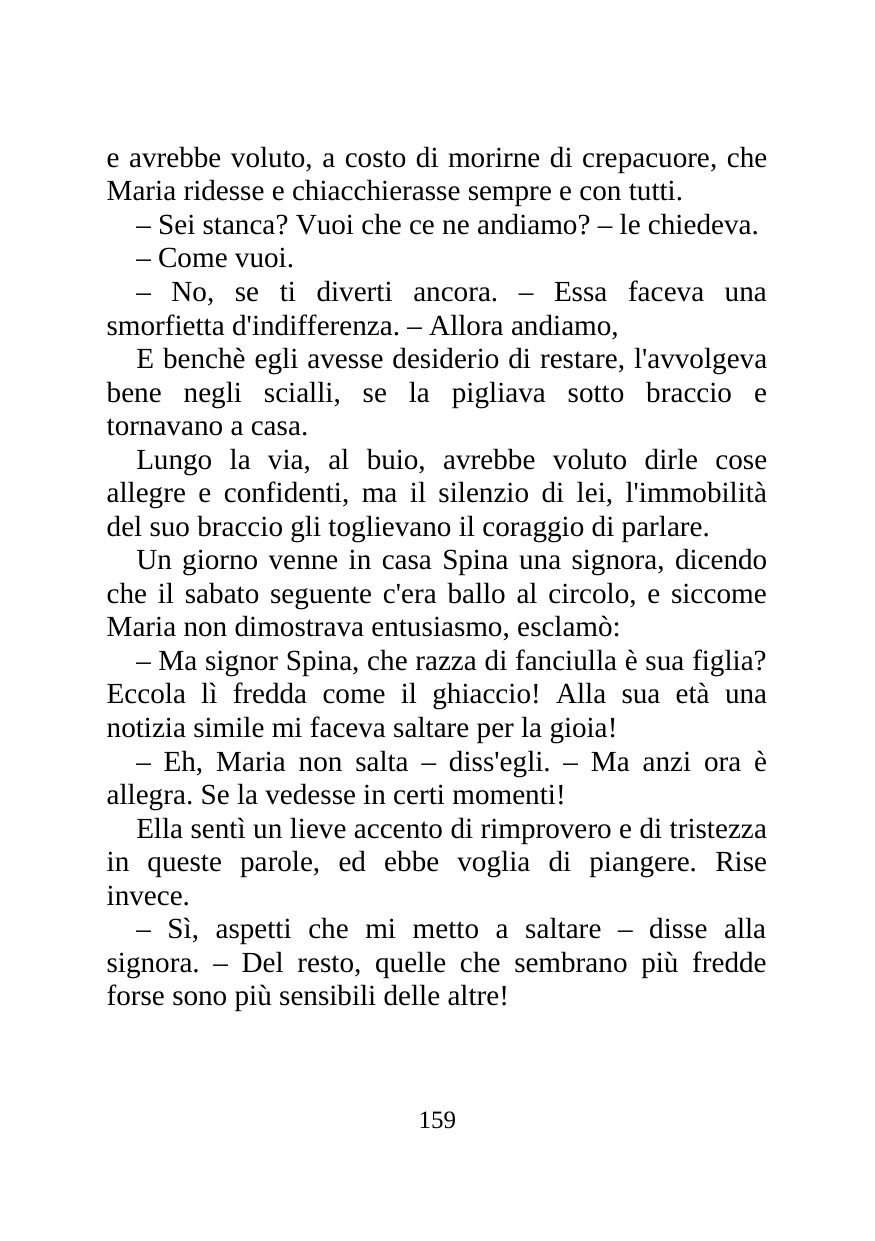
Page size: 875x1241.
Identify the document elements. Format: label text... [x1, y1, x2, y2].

text – Eh, Maria non salta – diss'egli. – Ma anzi ora è allegra. Se la vedesse in certi momenti! [106, 744, 768, 811]
text – Ma signor Spina, che razza di fanciulla è sua figlia? Eccola lì fredda come il ghiaccio! Alla sua età una notizia simile mi faceva saltare per la gioia! [106, 643, 768, 744]
text e avrebbe voluto, a costo di morirne di crepacuore, che Maria ridesse e chiacchierasse sempre e con tutti. [106, 140, 768, 207]
text – Come vuoi. [106, 241, 768, 274]
text – Sì, aspetti che mi metto a saltare – disse alla signora. – Del resto, quelle che sembrano più fredde forse sono più sensibili delle altre! [106, 911, 768, 1012]
text Lungo la via, al buio, avrebbe voluto dirle cose allegre e confidenti, ma il silenzio di lei, l'immobilità del suo braccio gli toglievano il coraggio di parlare. [106, 442, 768, 542]
text Ella sentì un lieve accento di rimprovero e di tristezza in queste parole, ed ebbe voglia di piangere. Rise invece. [106, 811, 768, 911]
text – Sei stanca? Vuoi che ce ne andiamo? – le chiedeva. [106, 207, 768, 241]
text – No, se ti diverti ancora. – Essa faceva una smorfietta d'indifferenza. – Allora andiamo, [106, 274, 768, 341]
text Un giorno venne in casa Spina una signora, dicendo che il sabato seguente c'era ballo al circolo, e siccome Maria non dimostrava entusiasmo, esclamò: [106, 542, 768, 643]
text E benchè egli avesse desiderio di restare, l'avvolgeva bene negli scialli, se la pigliava sotto braccio e tornavano a casa. [106, 341, 768, 442]
